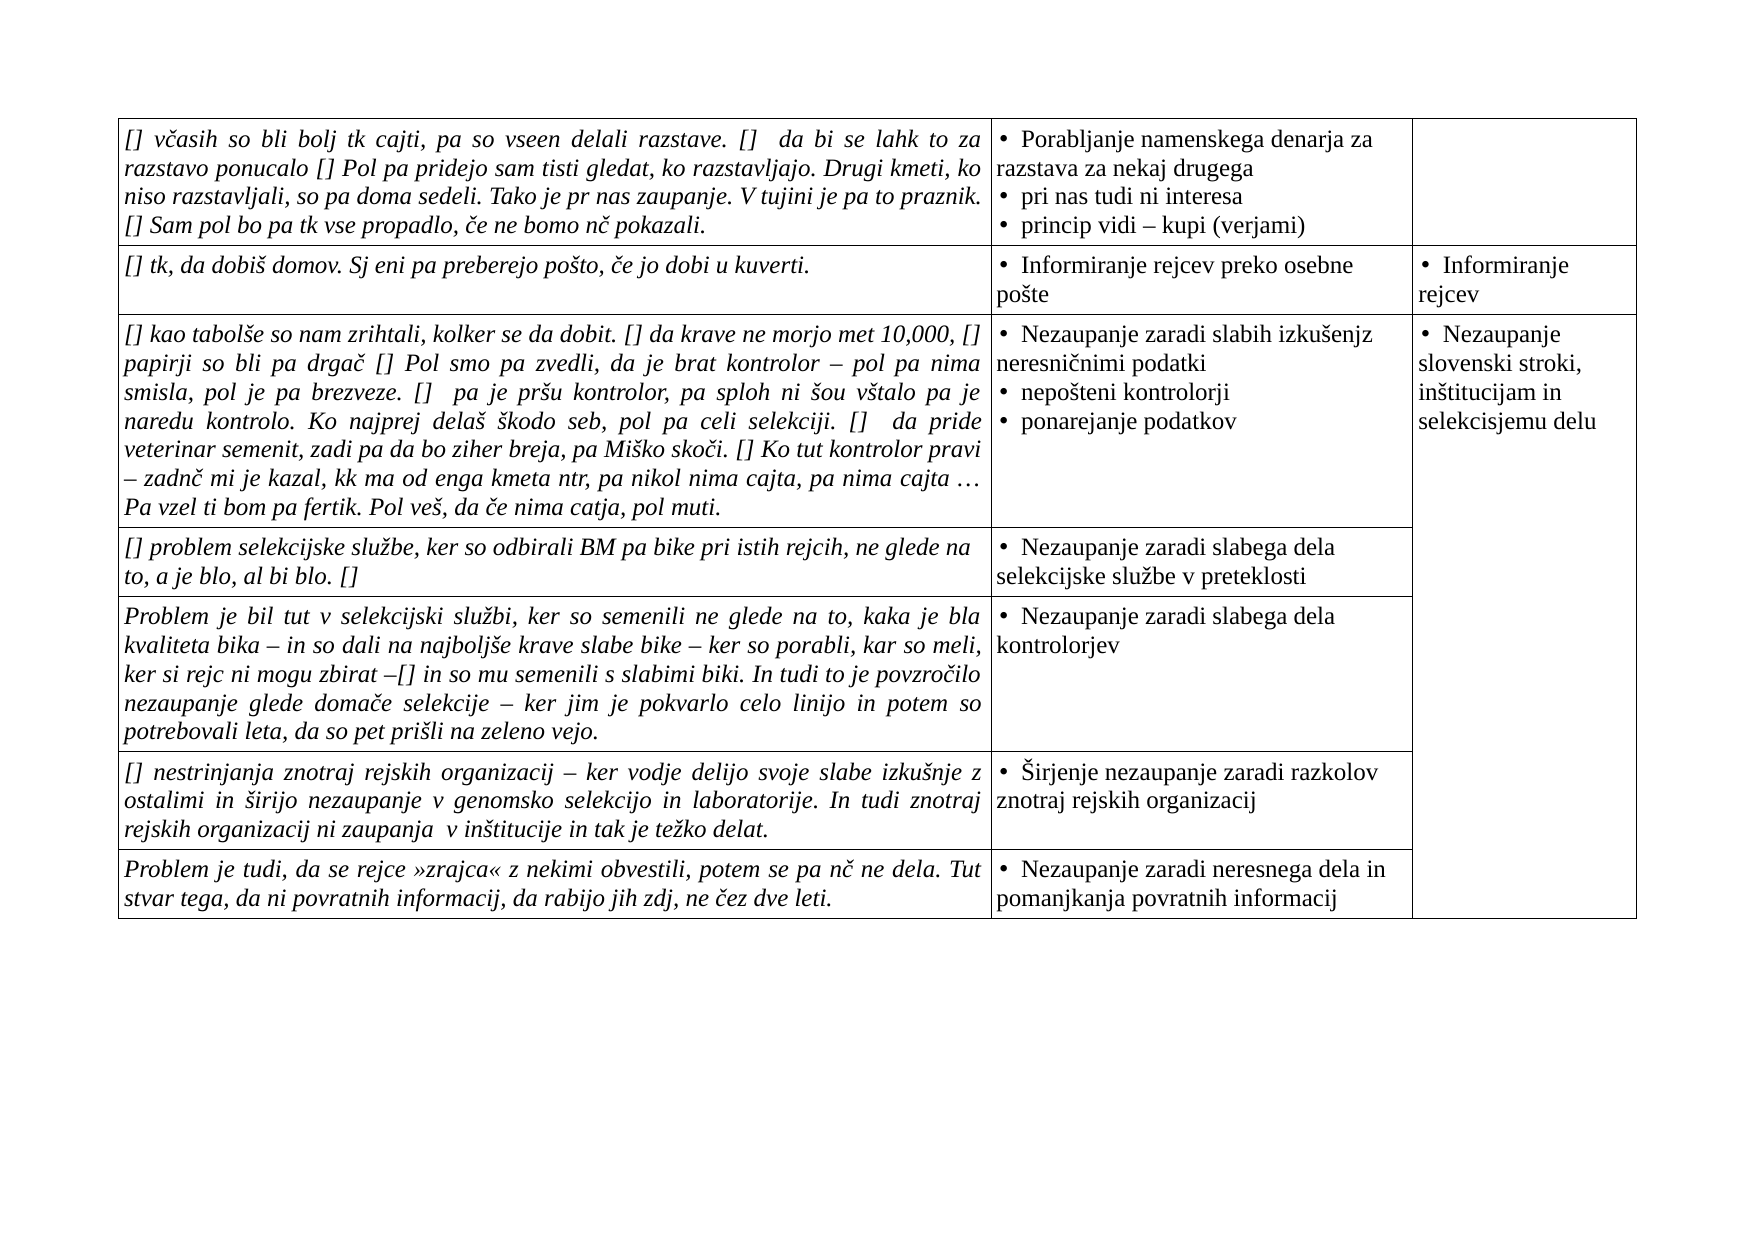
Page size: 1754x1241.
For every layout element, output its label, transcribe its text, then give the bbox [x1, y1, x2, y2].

table_cell Problem je bil tut v selekcijski službi, ker so semenili ne glede na to, kaka je bla kvaliteta bika – in so dali na najboljše krave slabe bike – ker so porabli, kar so meli, ker si rejc ni mogu zbirat –[] in so mu semenili s slabimi biki. In tudi to je povzročilo nezaupanje glede domače selekcije – ker jim je pokvarlo celo linijo in potem so potrebovali leta, da so pet prišli na zeleno vejo. [119, 597, 991, 751]
table_cell Informiranje rejcev preko osebne pošte [992, 246, 1412, 314]
table_cell Nezaupanje zaradi slabih izkušenjz neresničnimi podatki nepošteni kontrolorji ponarejanje podatkov [992, 315, 1412, 527]
table_cell Informiranje rejcev [1413, 246, 1636, 314]
table_cell Nezaupanje slovenski stroki, inštitucijam in selekcisjemu delu [1413, 315, 1636, 918]
table_cell [1413, 119, 1636, 245]
table_cell Širjenje nezaupanje zaradi razkolov znotraj rejskih organizacij [992, 752, 1412, 849]
table_cell [] kao tabolše so nam zrihtali, kolker se da dobit. [] da krave ne morjo met 10,000, [] papirji so bli pa drgač [] Pol smo pa zvedli, da je brat kontrolor – pol pa nima smisla, pol je pa brezveze. [] pa je pršu kontrolor, pa sploh ni šou vštalo pa je naredu kontrolo. Ko najprej delaš škodo seb, pol pa celi selekciji. [] da pride veterinar semenit, zadi pa da bo ziher breja, pa Miško skoči. [] Ko tut kontrolor pravi – zadnč mi je kazal, kk ma od enga kmeta ntr, pa nikol nima cajta, pa nima cajta … Pa vzel ti bom pa fertik. Pol veš, da če nima catja, pol muti. [119, 315, 991, 527]
table_cell [] tk, da dobiš domov. Sj eni pa preberejo pošto, če jo dobi u kuverti. [119, 246, 991, 314]
table_cell [] nestrinjanja znotraj rejskih organizacij – ker vodje delijo svoje slabe izkušnje z ostalimi in širijo nezaupanje v genomsko selekcijo in laboratorije. In tudi znotraj rejskih organizacij ni zaupanja v inštitucije in tak je težko delat. [119, 752, 991, 849]
table_cell Porabljanje namenskega denarja za razstava za nekaj drugega pri nas tudi ni interesa princip vidi – kupi (verjami) [992, 119, 1412, 245]
table_cell [] včasih so bli bolj tk cajti, pa so vseen delali razstave. [] da bi se lahk to za razstavo ponucalo [] Pol pa pridejo sam tisti gledat, ko razstavljajo. Drugi kmeti, ko niso razstavljali, so pa doma sedeli. Tako je pr nas zaupanje. V tujini je pa to praznik. [] Sam pol bo pa tk vse propadlo, če ne bomo nč pokazali. [119, 119, 991, 245]
table_cell [] problem selekcijske službe, ker so odbirali BM pa bike pri istih rejcih, ne glede na to, a je blo, al bi blo. [] [119, 528, 991, 596]
table_cell Nezaupanje zaradi neresnega dela in pomanjkanja povratnih informacij [992, 850, 1412, 918]
table_cell Nezaupanje zaradi slabega dela kontrolorjev [992, 597, 1412, 751]
table_cell Nezaupanje zaradi slabega dela selekcijske službe v preteklosti [992, 528, 1412, 596]
table_cell Problem je tudi, da se rejce »zrajca« z nekimi obvestili, potem se pa nč ne dela. Tut stvar tega, da ni povratnih informacij, da rabijo jih zdj, ne čez dve leti. [119, 850, 991, 918]
